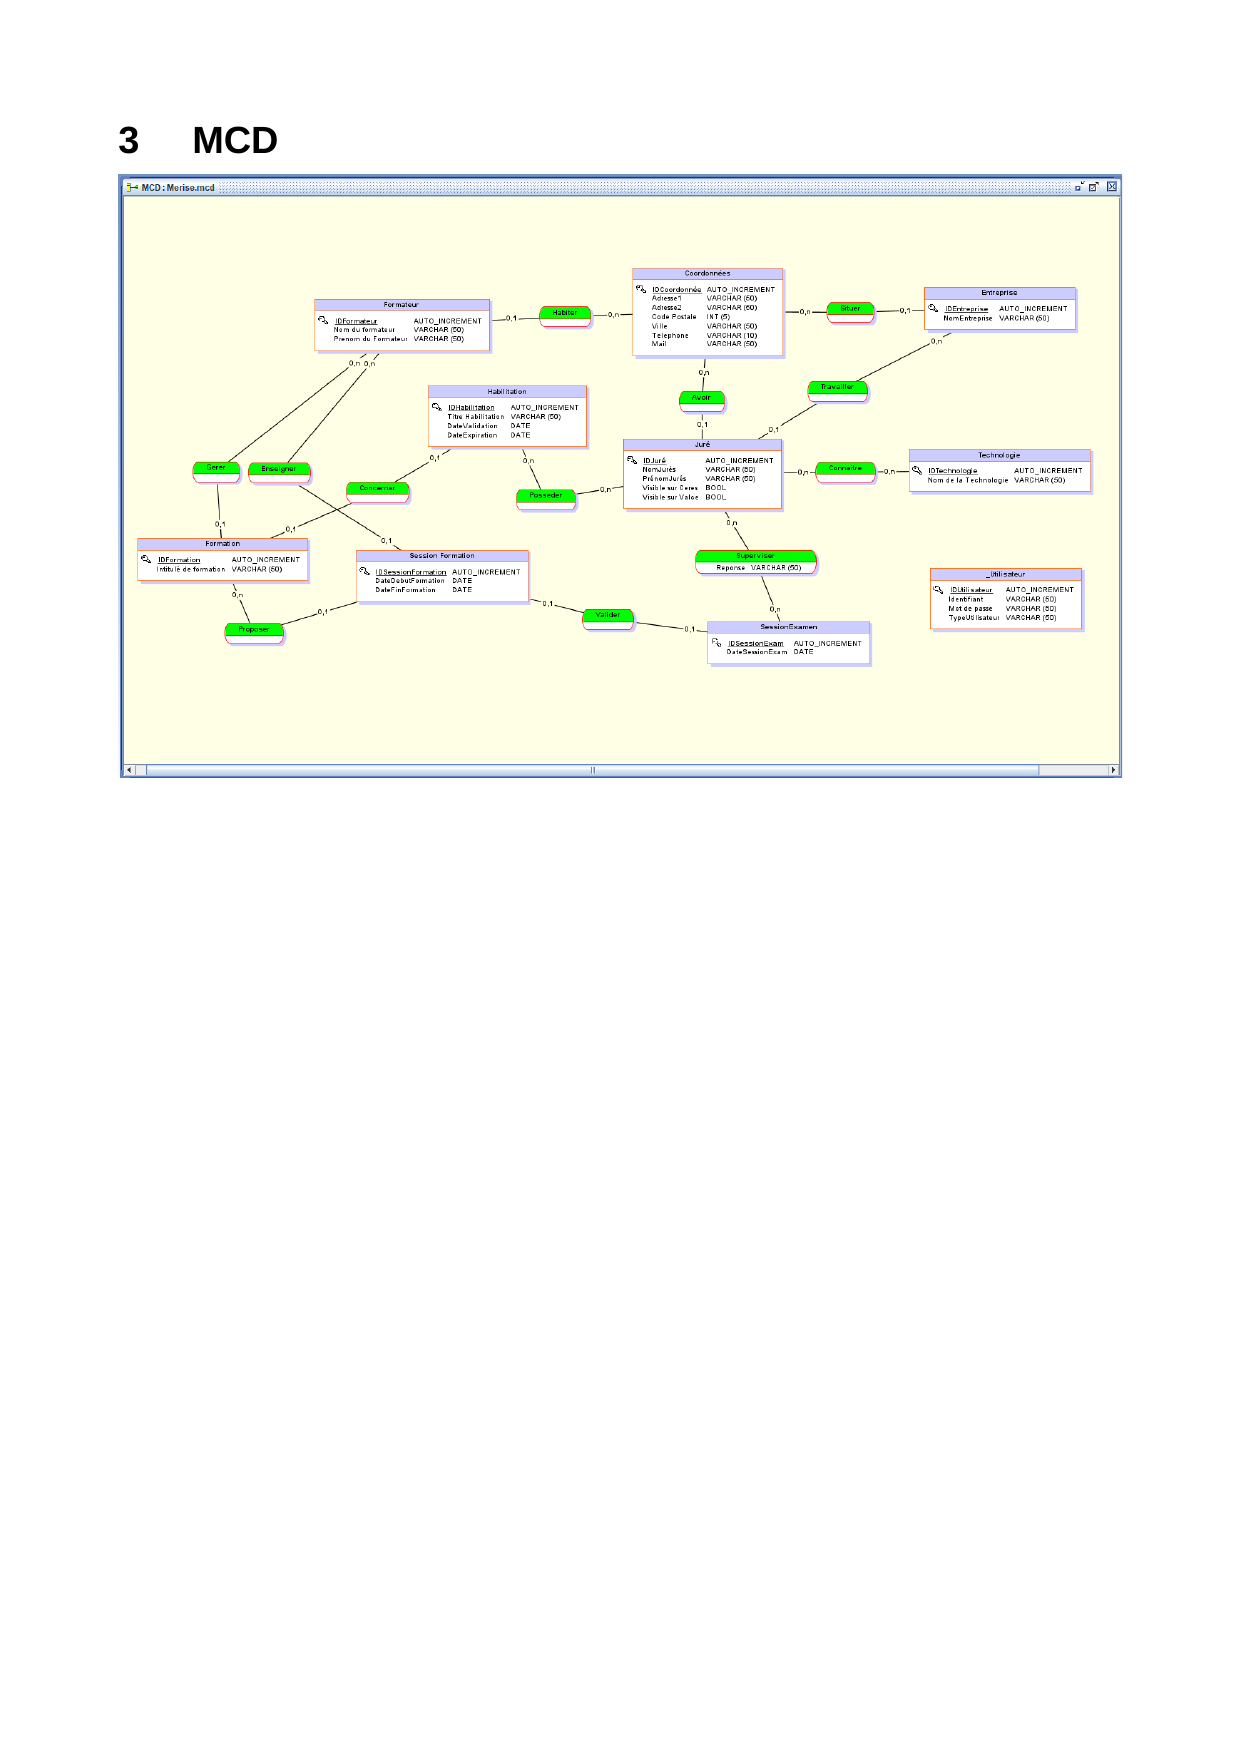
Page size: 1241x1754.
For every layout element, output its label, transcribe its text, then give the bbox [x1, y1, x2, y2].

subtitle MCD [118, 118, 1122, 162]
picture [118, 174, 1123, 778]
